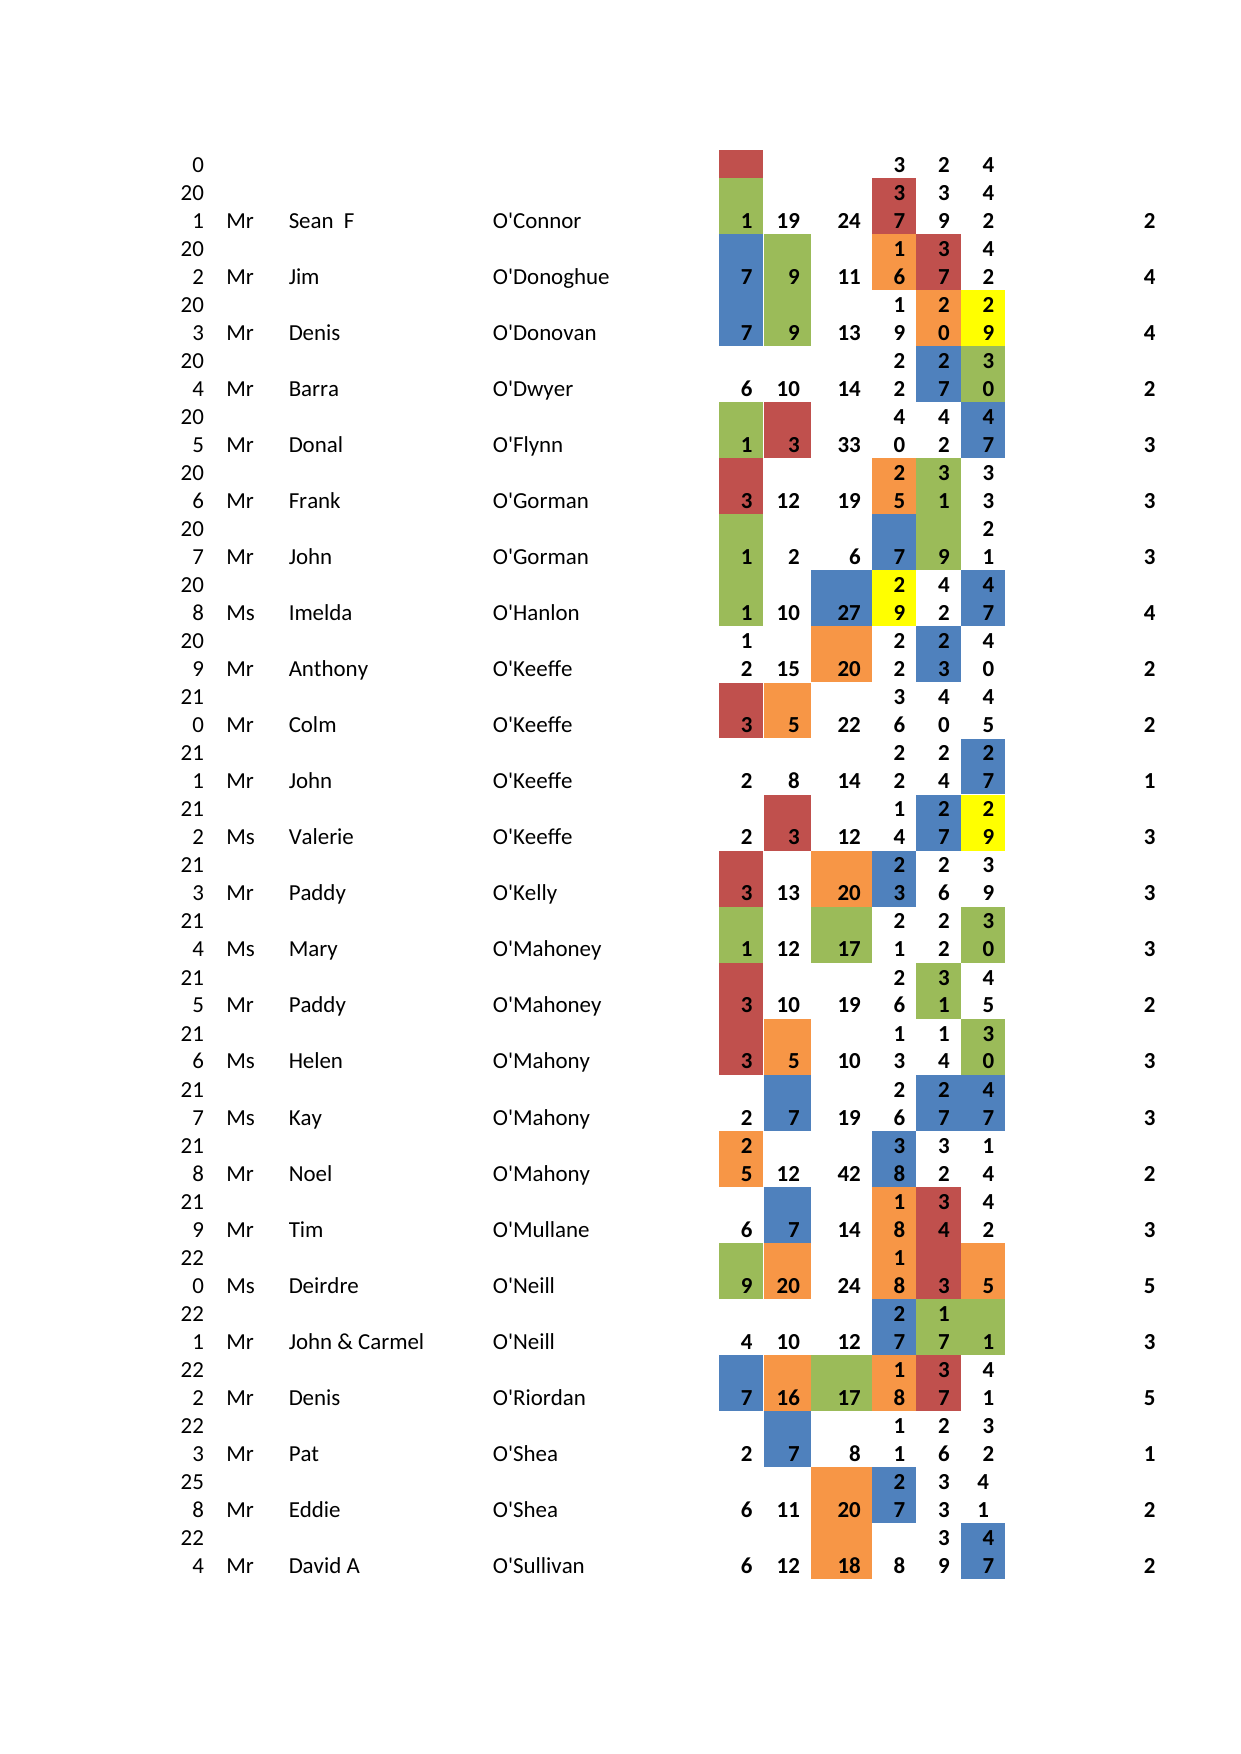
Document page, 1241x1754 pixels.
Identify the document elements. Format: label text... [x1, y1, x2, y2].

table_cell 7 [719, 234, 763, 290]
table_cell 3 [764, 795, 811, 851]
table_cell 221 [160, 1299, 215, 1355]
table_cell 208 [160, 570, 215, 626]
table_cell [1005, 514, 1093, 570]
table_cell Ms [215, 907, 277, 963]
table_cell 12 [764, 1523, 811, 1579]
table_cell O'Donoghue [481, 234, 719, 290]
table_cell 19 [811, 458, 872, 514]
table_cell 7 [764, 1411, 811, 1467]
table_cell Mr [215, 626, 277, 682]
table_cell [1005, 1467, 1093, 1523]
table_cell 1 [719, 907, 763, 963]
table_cell Mr [215, 1411, 277, 1467]
table_cell 2 [764, 514, 811, 570]
table_cell 27 [916, 346, 961, 402]
table_cell 27 [811, 570, 872, 626]
table_cell Eddie [277, 1467, 481, 1523]
table_cell 217 [160, 1075, 215, 1131]
table_cell 33 [916, 1467, 961, 1523]
table_cell 20 [811, 851, 872, 907]
table_cell 7 [764, 1187, 811, 1243]
table_cell 202 [160, 234, 215, 290]
table_cell 3 [872, 150, 916, 178]
table_cell John [277, 514, 481, 570]
table_cell [1005, 963, 1093, 1019]
table_cell 18 [872, 1243, 916, 1299]
table_cell O'Flynn [481, 402, 719, 458]
table_cell 13 [764, 851, 811, 907]
table_cell [1005, 570, 1093, 626]
table_cell 4 [719, 1299, 763, 1355]
table_cell 3 [1093, 795, 1206, 851]
table_cell 2 [719, 795, 763, 851]
table_cell 2 [1093, 346, 1206, 402]
table_cell Mr [215, 1355, 277, 1411]
table_cell 3 [719, 851, 763, 907]
table_cell 26 [872, 963, 916, 1019]
table_cell 24 [811, 178, 872, 234]
table_cell 3 [1093, 458, 1206, 514]
table_cell 22 [811, 683, 872, 738]
table_cell 3 [719, 1019, 763, 1075]
table_cell 19 [764, 178, 811, 234]
table_cell 16 [764, 1355, 811, 1411]
table_cell [1093, 150, 1206, 178]
table_cell 4 [1093, 234, 1206, 290]
table_cell 22 [872, 739, 916, 794]
table_cell 14 [872, 795, 916, 851]
table_cell O'Connor [481, 178, 719, 234]
table_cell [481, 150, 719, 178]
table_cell Denis [277, 1355, 481, 1411]
table_cell 27 [872, 1467, 916, 1523]
table_cell 14 [811, 739, 872, 794]
table_cell 40 [961, 626, 1005, 682]
table_cell [1005, 795, 1093, 851]
table_cell O'Hanlon [481, 570, 719, 626]
table_cell 213 [160, 851, 215, 907]
table_cell Mr [215, 234, 277, 290]
table_cell 26 [916, 851, 961, 907]
table_cell 47 [961, 570, 1005, 626]
table_cell 31 [916, 963, 961, 1019]
table_cell 12 [811, 795, 872, 851]
table_cell 24 [811, 1243, 872, 1299]
table_cell 2 [1093, 626, 1206, 682]
table_cell 2 [1093, 178, 1206, 234]
table_cell 2 [1093, 963, 1206, 1019]
table_cell 3 [719, 683, 763, 738]
table_cell 0 [160, 150, 215, 178]
table_cell 14 [811, 346, 872, 402]
table_cell Mr [215, 683, 277, 738]
table_cell 40 [872, 402, 916, 458]
table_cell 25 [872, 458, 916, 514]
table_cell 2 [1093, 1523, 1206, 1579]
table_cell 11 [764, 1467, 811, 1523]
table_cell 5 [1093, 1243, 1206, 1299]
table_cell Paddy [277, 963, 481, 1019]
table_cell 3 [916, 1243, 961, 1299]
table_cell David A [277, 1523, 481, 1579]
table_cell Mr [215, 739, 277, 794]
table_cell 1 [719, 402, 763, 458]
table_cell 215 [160, 963, 215, 1019]
table_cell 14 [961, 1131, 1005, 1187]
table_cell Mr [215, 402, 277, 458]
table_cell [764, 150, 811, 178]
table_cell 1 [1093, 1411, 1206, 1467]
table_cell O'Gorman [481, 514, 719, 570]
table_cell 8 [764, 739, 811, 794]
table_cell 27 [916, 1075, 961, 1131]
table_cell 7 [719, 290, 763, 346]
table_cell [1005, 1299, 1093, 1355]
table_cell 2 [1093, 1131, 1206, 1187]
table_cell Mr [215, 963, 277, 1019]
table_cell 47 [961, 402, 1005, 458]
table_cell 207 [160, 514, 215, 570]
table_cell 15 [764, 626, 811, 682]
table_cell [1005, 402, 1093, 458]
table_cell 3 [719, 963, 763, 1019]
table_cell 42 [961, 178, 1005, 234]
table_cell O'Shea [481, 1467, 719, 1523]
table_cell O'Gorman [481, 458, 719, 514]
table_cell 10 [764, 1299, 811, 1355]
table_cell 29 [872, 570, 916, 626]
table_cell 29 [961, 795, 1005, 851]
table_cell 3 [1093, 402, 1206, 458]
table_cell 9 [764, 234, 811, 290]
table_cell 39 [961, 851, 1005, 907]
table_cell Ms [215, 570, 277, 626]
table_cell Mary [277, 907, 481, 963]
table_cell O'Mahoney [481, 907, 719, 963]
table_cell 222 [160, 1355, 215, 1411]
table_cell 8 [872, 1523, 916, 1579]
table_cell 19 [811, 1075, 872, 1131]
table_cell 3 [1093, 851, 1206, 907]
table_cell 39 [916, 1523, 961, 1579]
table_cell 17 [811, 907, 872, 963]
table_cell O'Mullane [481, 1187, 719, 1243]
table_cell 12 [764, 1131, 811, 1187]
table_cell 3 [1093, 1299, 1206, 1355]
table_cell 8 [811, 1411, 872, 1467]
table_cell Frank [277, 458, 481, 514]
table_cell Anthony [277, 626, 481, 682]
table_cell O'Donovan [481, 290, 719, 346]
table_cell [1005, 458, 1093, 514]
table_cell 23 [916, 626, 961, 682]
table_cell [1005, 1131, 1093, 1187]
table_cell 3 [1093, 907, 1206, 963]
table_cell 18 [811, 1523, 872, 1579]
table_cell 17 [811, 1355, 872, 1411]
table_cell 36 [872, 683, 916, 738]
table_cell 47 [961, 1523, 1005, 1579]
table_cell O'Mahony [481, 1131, 719, 1187]
table_cell O'Keeffe [481, 626, 719, 682]
table_cell [1005, 1187, 1093, 1243]
table_cell O'Mahony [481, 1019, 719, 1075]
table_cell 2 [1093, 683, 1206, 738]
table_cell 10 [811, 1019, 872, 1075]
table_cell O'Neill [481, 1299, 719, 1355]
table_cell 21 [961, 514, 1005, 570]
table_cell 12 [719, 626, 763, 682]
table_cell 45 [961, 683, 1005, 738]
table_cell 201 [160, 178, 215, 234]
table_cell Barra [277, 346, 481, 402]
table_cell 21 [872, 907, 916, 963]
table_cell [1005, 346, 1093, 402]
table_cell 1 [719, 514, 763, 570]
table_cell 224 [160, 1523, 215, 1579]
table_cell 204 [160, 346, 215, 402]
table_cell 33 [961, 458, 1005, 514]
table_cell 27 [916, 795, 961, 851]
table_cell O'Riordan [481, 1355, 719, 1411]
table_cell 26 [916, 1411, 961, 1467]
table_cell 9 [719, 1243, 763, 1299]
table_cell [215, 150, 277, 178]
table_cell [1005, 1523, 1093, 1579]
table_cell 6 [719, 1187, 763, 1243]
table_cell 5 [764, 1019, 811, 1075]
table_cell Mr [215, 851, 277, 907]
table_cell 30 [961, 1019, 1005, 1075]
table_cell [1005, 683, 1093, 738]
table_cell 30 [961, 907, 1005, 963]
table_cell 7 [872, 514, 916, 570]
table_cell O'Mahoney [481, 963, 719, 1019]
table_cell [1005, 178, 1093, 234]
table_cell 9 [764, 290, 811, 346]
table_cell 12 [811, 1299, 872, 1355]
table_cell O'Keeffe [481, 683, 719, 738]
table_cell [1005, 907, 1093, 963]
table_cell 6 [719, 1523, 763, 1579]
table_cell 258 [160, 1467, 215, 1523]
table_cell [1005, 1355, 1093, 1411]
table_cell Mr [215, 178, 277, 234]
table_cell 11 [811, 234, 872, 290]
table_cell 2 [1093, 1467, 1206, 1523]
table_cell 9 [916, 514, 961, 570]
table_cell 1 [719, 570, 763, 626]
table_cell O'Neill [481, 1243, 719, 1299]
table_cell Jim [277, 234, 481, 290]
table_cell 19 [872, 290, 916, 346]
table_cell [1005, 851, 1093, 907]
table_cell O'Keeffe [481, 739, 719, 794]
table_cell 3 [719, 458, 763, 514]
table_cell Kay [277, 1075, 481, 1131]
table_cell [1005, 290, 1093, 346]
table_cell 40 [916, 683, 961, 738]
table_cell 19 [811, 963, 872, 1019]
table_cell 2 [719, 1411, 763, 1467]
table_cell 4 [961, 150, 1005, 178]
table_cell [811, 150, 872, 178]
table_cell 20 [811, 626, 872, 682]
table_cell 37 [916, 1355, 961, 1411]
table_cell O'Mahony [481, 1075, 719, 1131]
table_cell Sean F [277, 178, 481, 234]
table_cell O'Keeffe [481, 795, 719, 851]
table_cell 206 [160, 458, 215, 514]
table_cell Pat [277, 1411, 481, 1467]
table_cell 2 [719, 1075, 763, 1131]
table_cell 17 [916, 1299, 961, 1355]
table_cell 38 [872, 1131, 916, 1187]
table_cell John [277, 739, 481, 794]
table_cell 24 [916, 739, 961, 794]
table_cell John & Carmel [277, 1299, 481, 1355]
table_cell 6 [719, 1467, 763, 1523]
table_cell 211 [160, 739, 215, 794]
table_cell Mr [215, 1523, 277, 1579]
table_cell 214 [160, 907, 215, 963]
table_cell [1005, 626, 1093, 682]
table_cell 14 [811, 1187, 872, 1243]
table_cell 32 [961, 1411, 1005, 1467]
table_cell 1 [719, 178, 763, 234]
table_cell [1005, 739, 1093, 794]
table_cell 37 [872, 178, 916, 234]
table_cell 42 [916, 570, 961, 626]
table_cell 5 [1093, 1355, 1206, 1411]
table_cell Tim [277, 1187, 481, 1243]
table_cell [1005, 1411, 1093, 1467]
table_cell 209 [160, 626, 215, 682]
table_cell 4 [1093, 570, 1206, 626]
table_cell 4 [1093, 290, 1206, 346]
table_cell 18 [872, 1187, 916, 1243]
table_cell 41 [961, 1355, 1005, 1411]
table_cell Ms [215, 1243, 277, 1299]
table_cell Denis [277, 290, 481, 346]
table_cell 13 [811, 290, 872, 346]
table_cell Imelda [277, 570, 481, 626]
table_cell 11 [872, 1411, 916, 1467]
table_cell 45 [961, 963, 1005, 1019]
table_cell 14 [916, 1019, 961, 1075]
table_cell 12 [764, 907, 811, 963]
table_cell 27 [961, 739, 1005, 794]
table_cell 39 [916, 178, 961, 234]
table_cell O'Sullivan [481, 1523, 719, 1579]
table_cell 31 [916, 458, 961, 514]
table_cell 16 [872, 234, 916, 290]
table_cell 1 [1093, 739, 1206, 794]
table_cell O'Kelly [481, 851, 719, 907]
table_cell [1005, 1019, 1093, 1075]
table_cell 30 [961, 346, 1005, 402]
table_cell 42 [961, 234, 1005, 290]
table_cell 47 [961, 1075, 1005, 1131]
table_cell Mr [215, 1467, 277, 1523]
table_cell 20 [811, 1467, 872, 1523]
table_cell Noel [277, 1131, 481, 1187]
table_cell 7 [719, 1355, 763, 1411]
table_cell 10 [764, 963, 811, 1019]
table_cell O'Shea [481, 1411, 719, 1467]
table_cell 10 [764, 346, 811, 402]
table_cell 42 [811, 1131, 872, 1187]
table_cell 203 [160, 290, 215, 346]
table_cell 42 [961, 1187, 1005, 1243]
table_cell 3 [764, 402, 811, 458]
table_cell [1005, 1075, 1093, 1131]
table_cell 3 [1093, 1187, 1206, 1243]
table_cell 3 [1093, 514, 1206, 570]
table_cell 6 [811, 514, 872, 570]
table_cell 223 [160, 1411, 215, 1467]
table_cell 212 [160, 795, 215, 851]
table_cell 22 [872, 346, 916, 402]
table_cell 216 [160, 1019, 215, 1075]
table_cell 26 [872, 1075, 916, 1131]
table_cell Mr [215, 1131, 277, 1187]
table_cell 41 [961, 1467, 1005, 1523]
table_cell Mr [215, 346, 277, 402]
table_cell 5 [764, 683, 811, 738]
table_cell 22 [916, 907, 961, 963]
table_cell Mr [215, 1187, 277, 1243]
table_cell Deirdre [277, 1243, 481, 1299]
table_cell 220 [160, 1243, 215, 1299]
table_cell 6 [719, 346, 763, 402]
table_cell 2 [719, 739, 763, 794]
table_cell Mr [215, 514, 277, 570]
table_cell Valerie [277, 795, 481, 851]
table_cell Ms [215, 795, 277, 851]
table_cell 2 [916, 150, 961, 178]
table_cell Helen [277, 1019, 481, 1075]
table_cell 7 [764, 1075, 811, 1131]
table_cell 218 [160, 1131, 215, 1187]
table_cell O'Dwyer [481, 346, 719, 402]
table_cell 34 [916, 1187, 961, 1243]
table_cell 33 [811, 402, 872, 458]
table_cell 20 [916, 290, 961, 346]
table_cell 10 [764, 570, 811, 626]
table_cell Ms [215, 1075, 277, 1131]
table_cell 27 [872, 1299, 916, 1355]
table_cell Donal [277, 402, 481, 458]
table_cell Paddy [277, 851, 481, 907]
table_cell [1005, 1243, 1093, 1299]
table_cell 37 [916, 234, 961, 290]
table_cell 210 [160, 683, 215, 738]
table_cell [1005, 234, 1093, 290]
table_cell 29 [961, 290, 1005, 346]
table_cell 20 [764, 1243, 811, 1299]
table_cell Mr [215, 1299, 277, 1355]
table_cell Ms [215, 1019, 277, 1075]
table_cell 3 [1093, 1019, 1206, 1075]
table_cell [1005, 150, 1093, 178]
table_cell 219 [160, 1187, 215, 1243]
table_cell 12 [764, 458, 811, 514]
table_cell 3 [1093, 1075, 1206, 1131]
table_cell 22 [872, 626, 916, 682]
table_cell 5 [961, 1243, 1005, 1299]
table_cell Mr [215, 458, 277, 514]
table_cell Colm [277, 683, 481, 738]
table_cell 13 [872, 1019, 916, 1075]
table_cell 32 [916, 1131, 961, 1187]
table_cell 18 [872, 1355, 916, 1411]
table_cell 1 [961, 1299, 1005, 1355]
table_cell [719, 150, 763, 178]
table_cell 25 [719, 1131, 763, 1187]
table_cell [277, 150, 481, 178]
table_cell 42 [916, 402, 961, 458]
table_cell 23 [872, 851, 916, 907]
table_cell 205 [160, 402, 215, 458]
table_cell Mr [215, 290, 277, 346]
